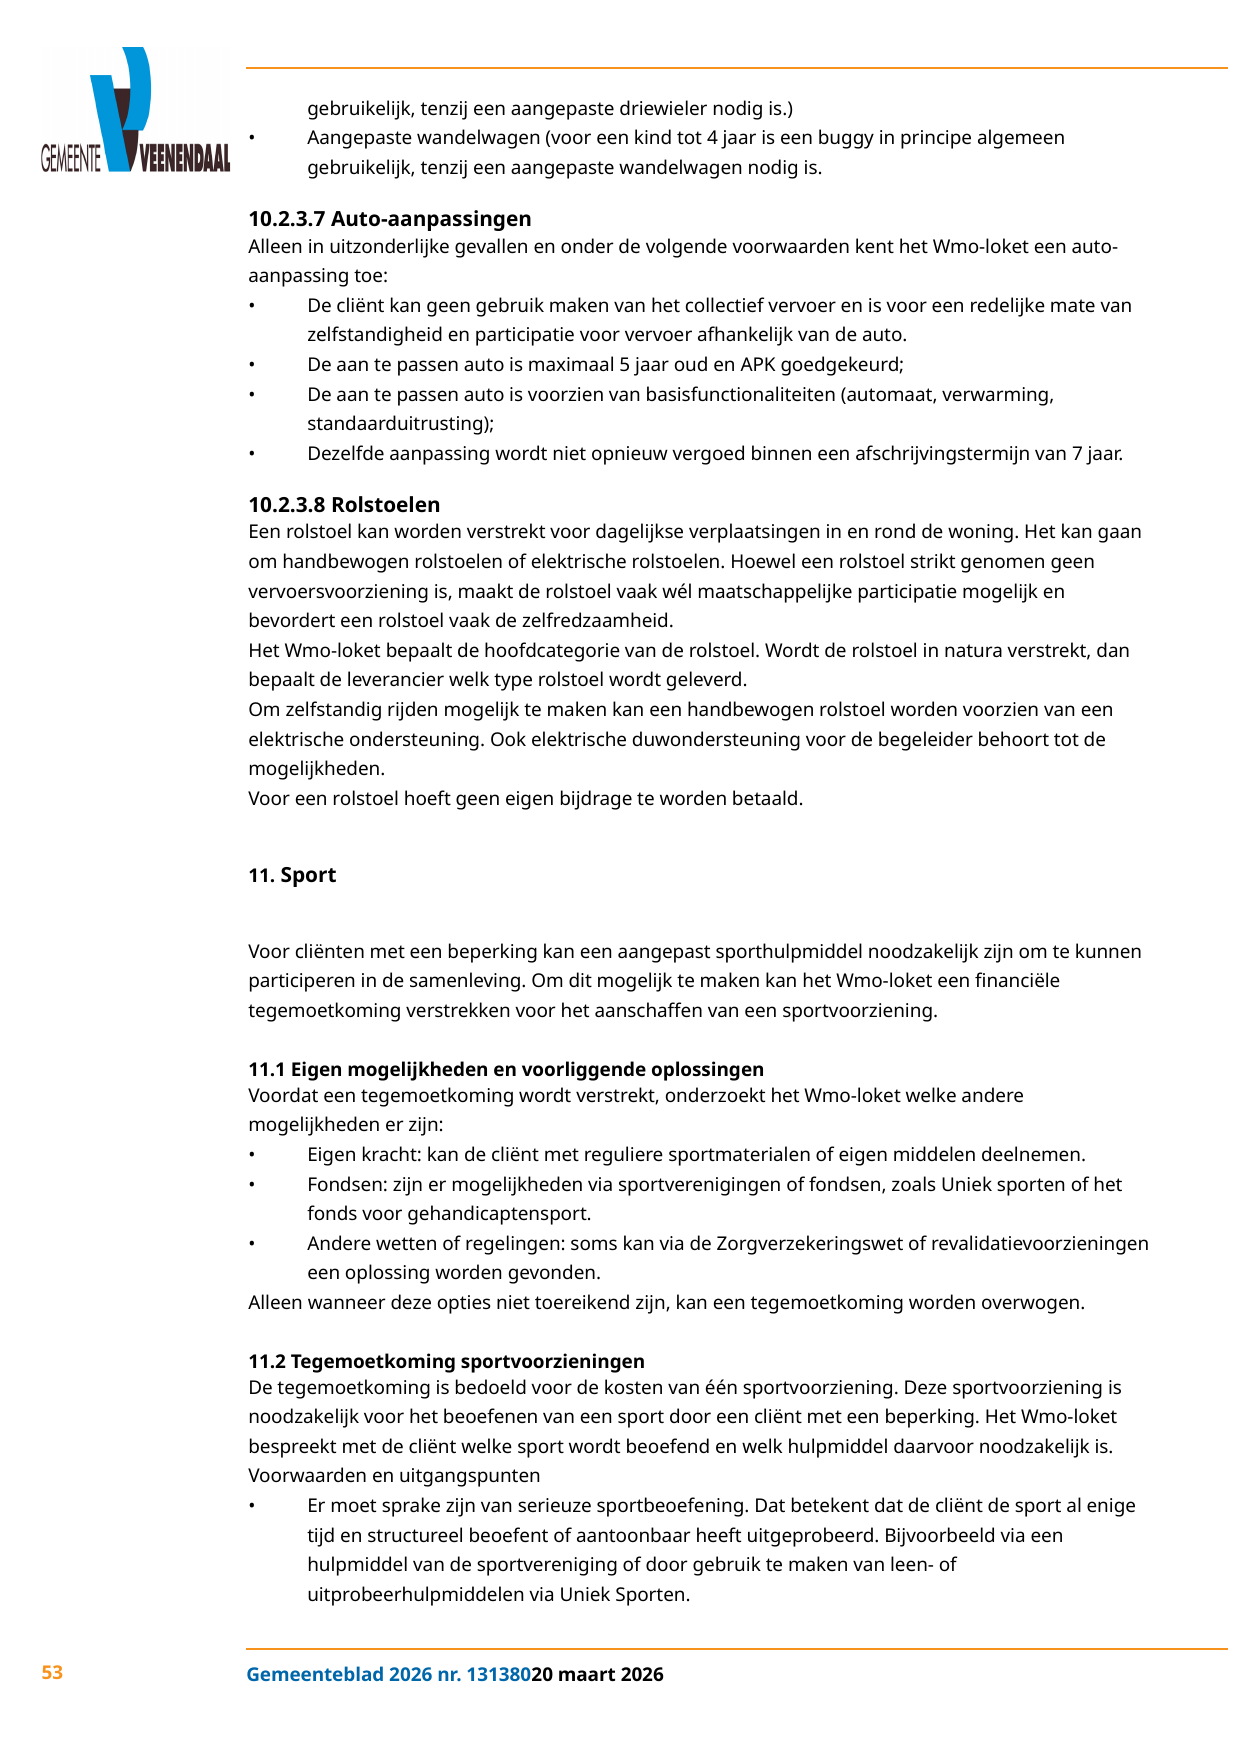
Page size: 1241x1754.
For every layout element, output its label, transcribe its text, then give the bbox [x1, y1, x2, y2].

text 11. Sport [248, 860, 1152, 889]
list Er moet sprake zijn van serieuze sportbeoefening. Dat betekent dat de cliënt de sport al enige tijd en structureel beoefent of aantoonbaar heeft uitgeprobeerd. Bijvoorbeeld via een hulpmiddel van de sportvereniging of door gebruik te maken van leen- of uitprobeerhulpmiddelen via Uniek Sporten. [248, 1492, 1152, 1607]
text 11.2 Tegemoetkoming sportvoorzieningen [248, 1348, 1152, 1374]
list gebruikelijk, tenzij een aangepaste driewieler nodig is.) [248, 95, 1152, 121]
text Voordat een tegemoetkoming wordt verstrekt, onderzoekt het Wmo-loket welke andere mogelijkheden er zijn: [248, 1082, 1152, 1137]
picture [123, 47, 231, 172]
list Andere wetten of regelingen: soms kan via de Zorgverzekeringswet of revalidatievoorzieningen een oplossing worden gevonden. [248, 1230, 1152, 1285]
list Fondsen: zijn er mogelijkheden via sportverenigingen of fondsen, zoals Uniek sporten of het fonds voor gehandicaptensport. [248, 1171, 1152, 1226]
text Een rolstoel kan worden verstrekt voor dagelijkse verplaatsingen in en rond de woning. Het kan gaan om handbewogen rolstoelen of elektrische rolstoelen. Hoewel een rolstoel strikt genomen geen vervoersvoorziening is, maakt de rolstoel vaak wél maatschappelijke participatie mogelijk en bevordert een rolstoel vaak de zelfredzaamheid. [248, 519, 1152, 633]
text De tegemoetkoming is bedoeld voor de kosten van één sportvoorziening. Deze sportvoorziening is noodzakelijk voor het beoefenen van een sport door een cliënt met een beperking. Het Wmo-loket bespreekt met de cliënt welke sport wordt beoefend en welk hulpmiddel daarvoor noodzakelijk is. [248, 1374, 1152, 1459]
list Dezelfde aanpassing wordt niet opnieuw vergoed binnen een afschrijvingstermijn van 7 jaar. [248, 440, 1152, 466]
text Voor een rolstoel hoeft geen eigen bijdrage te worden betaald. [248, 785, 1152, 811]
list Eigen kracht: kan de cliënt met reguliere sportmaterialen of eigen middelen deelnemen. [248, 1141, 1152, 1167]
text 10.2.3.8 Rolstoelen [248, 490, 1152, 519]
text Om zelfstandig rijden mogelijk te maken kan een handbewogen rolstoel worden voorzien van een elektrische ondersteuning. Ook elektrische duwondersteuning voor de begeleider behoort tot de mogelijkheden. [248, 696, 1152, 781]
list De aan te passen auto is voorzien van basisfunctionaliteiten (automaat, verwarming, standaarduitrusting); [248, 381, 1152, 436]
text Alleen in uitzonderlijke gevallen en onder de volgende voorwaarden kent het Wmo-loket een auto-aanpassing toe: [248, 233, 1152, 288]
text 10.2.3.7 Auto-aanpassingen [248, 204, 1152, 233]
text Alleen wanneer deze opties niet toereikend zijn, kan een tegemoetkoming worden overwogen. [248, 1289, 1152, 1315]
list De aan te passen auto is maximaal 5 jaar oud en APK goedgekeurd; [248, 351, 1152, 377]
text Voor cliënten met een beperking kan een aangepast sporthulpmiddel noodzakelijk zijn om te kunnen participeren in de samenleving. Om dit mogelijk te maken kan het Wmo-loket een financiële tegemoetkoming verstrekken voor het aanschaffen van een sportvoorziening. [248, 938, 1152, 1023]
list De cliënt kan geen gebruik maken van het collectief vervoer en is voor een redelijke mate van zelfstandigheid en participatie voor vervoer afhankelijk van de auto. [248, 292, 1152, 347]
text 11.1 Eigen mogelijkheden en voorliggende oplossingen [248, 1056, 1152, 1082]
picture [41, 47, 130, 172]
text Het Wmo-loket bepaalt de hoofdcategorie van de rolstoel. Wordt de rolstoel in natura verstrekt, dan bepaalt de leverancier welk type rolstoel wordt geleverd. [248, 637, 1152, 692]
list Aangepaste wandelwagen (voor een kind tot 4 jaar is een buggy in principe algemeen gebruikelijk, tenzij een aangepaste wandelwagen nodig is. [248, 124, 1152, 180]
text Voorwaarden en uitgangspunten [248, 1463, 1152, 1488]
